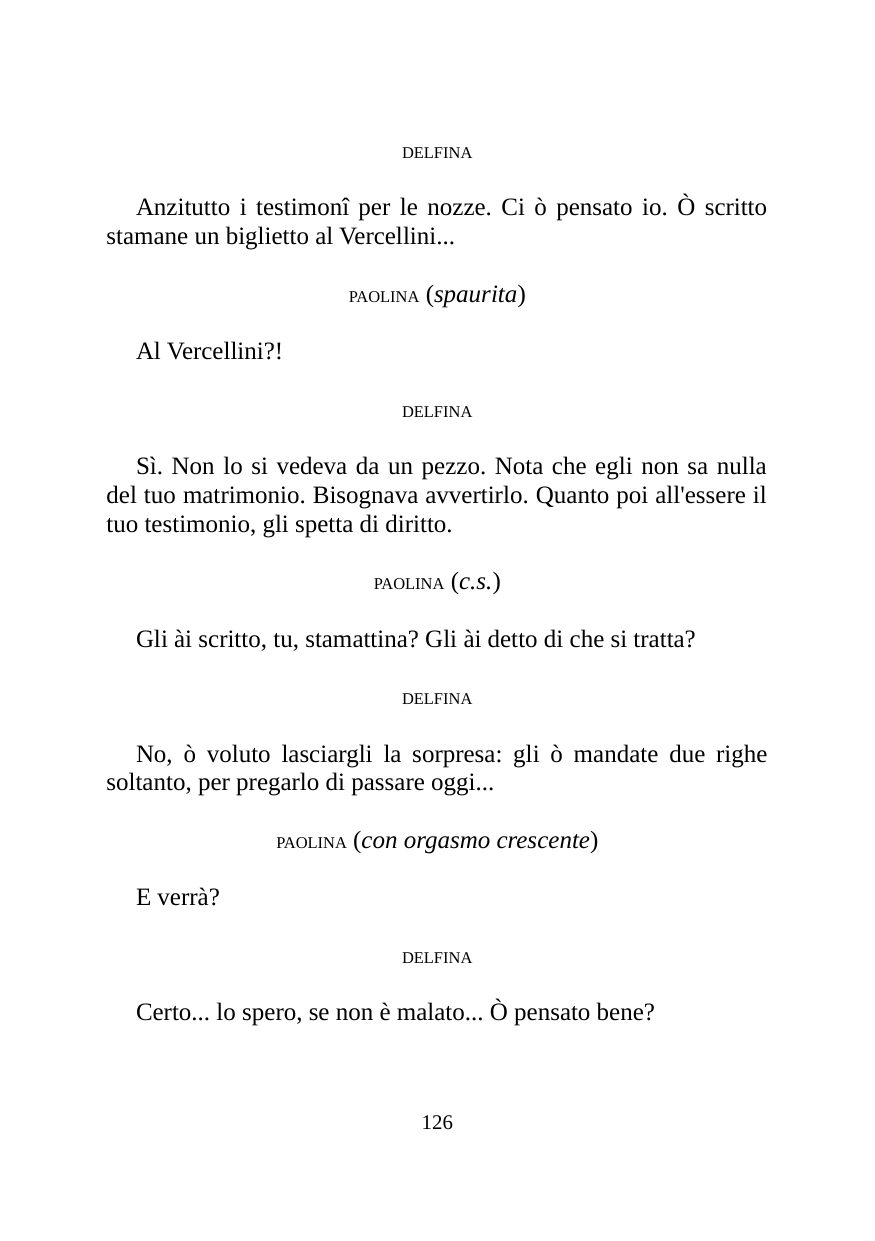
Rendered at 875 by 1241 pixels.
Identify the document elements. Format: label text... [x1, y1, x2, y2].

text delfina [106, 135, 768, 164]
text Al Vercellini?! [106, 336, 768, 365]
text E verrà? [106, 882, 768, 911]
text Gli ài scritto, tu, stamattina? Gli ài detto di che si tratta? [106, 624, 768, 652]
text delfina [106, 394, 768, 422]
text paolina (spaurita) [106, 279, 768, 307]
text Anzitutto i testimonî per le nozze. Ci ò pensato io. Ò scritto stamane un biglietto al Vercellini... [106, 192, 768, 250]
text No, ò voluto lasciargli la sorpresa: gli ò mandate due righe soltanto, per pregarlo di passare oggi... [106, 739, 768, 796]
text delfina [106, 681, 768, 710]
text Sì. Non lo si vedeva da un pezzo. Nota che egli non sa nulla del tuo matrimonio. Bisognava avvertirlo. Quanto poi all'essere il tuo testimonio, gli spetta di diritto. [106, 451, 768, 537]
text delfina [106, 940, 768, 969]
text paolina (c.s.) [106, 566, 768, 595]
text paolina (con orgasmo crescente) [106, 825, 768, 854]
text Certo... lo spero, se non è malato... Ò pensato bene? [106, 997, 768, 1026]
